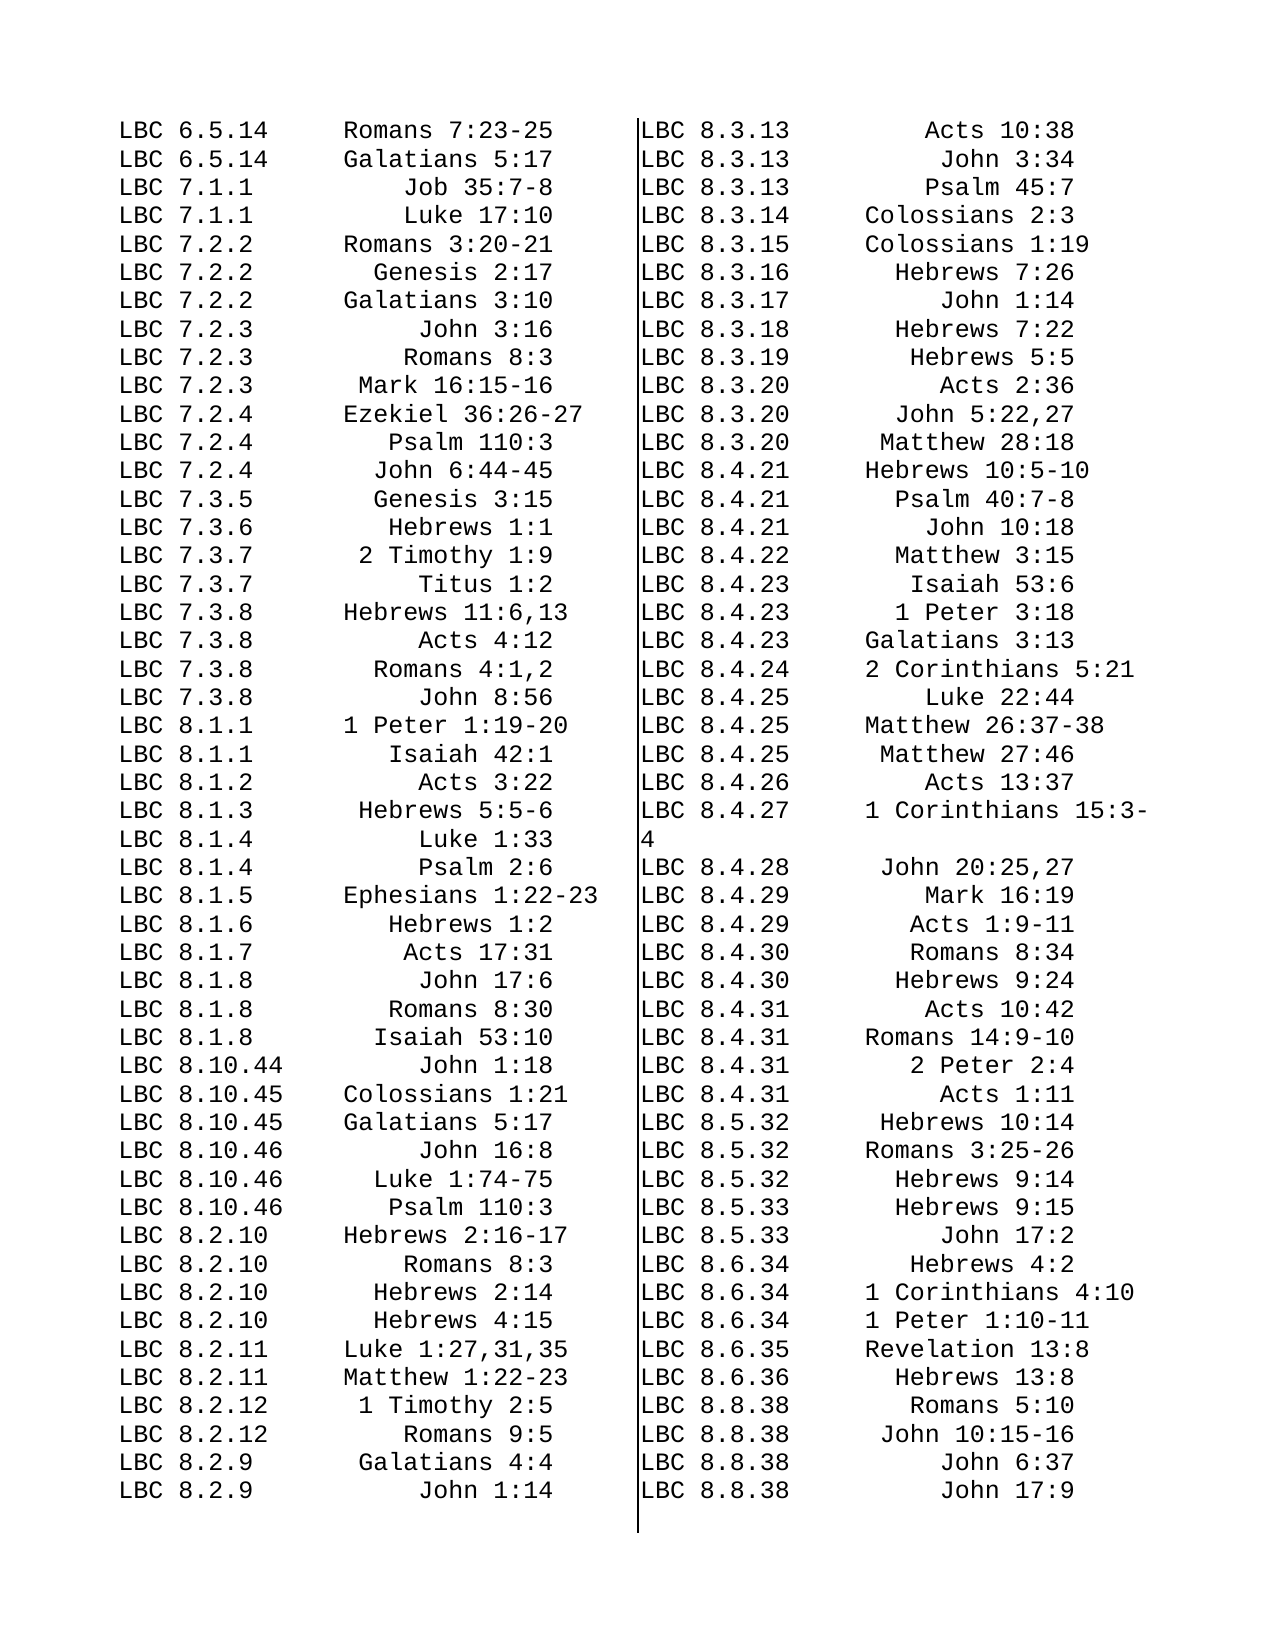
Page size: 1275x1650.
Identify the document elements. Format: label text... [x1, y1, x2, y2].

text LBC 8.4.25 Luke 22:44 [640, 685, 1157, 713]
text LBC 8.4.31 Acts 10:42 [640, 996, 1157, 1025]
text LBC 8.6.34 Hebrews 4:2 [640, 1251, 1157, 1280]
text LBC 7.2.3 Romans 8:3 [118, 345, 635, 373]
text LBC 8.10.45 Colossians 1:21 [118, 1081, 635, 1110]
text LBC 8.1.3 Hebrews 5:5-6 [118, 798, 635, 826]
text LBC 8.4.21 Hebrews 10:5-10 [640, 458, 1157, 486]
text LBC 7.2.2 Galatians 3:10 [118, 288, 635, 316]
text LBC 8.3.17 John 1:14 [640, 288, 1157, 316]
text LBC 8.4.23 Isaiah 53:6 [640, 571, 1157, 600]
text LBC 8.1.8 Romans 8:30 [118, 996, 635, 1025]
text LBC 6.5.14 Romans 7:23-25 [118, 118, 635, 146]
text LBC 8.8.38 John 17:9 [640, 1478, 1157, 1506]
text LBC 8.8.38 John 10:15-16 [640, 1421, 1157, 1450]
text LBC 8.4.22 Matthew 3:15 [640, 543, 1157, 571]
text LBC 7.3.5 Genesis 3:15 [118, 486, 635, 515]
text LBC 8.8.38 John 6:37 [640, 1450, 1157, 1478]
text LBC 7.1.1 Luke 17:10 [118, 203, 635, 231]
text LBC 8.4.30 Romans 8:34 [640, 940, 1157, 968]
text LBC 7.3.8 John 8:56 [118, 685, 635, 713]
text LBC 8.5.32 Hebrews 10:14 [640, 1110, 1157, 1138]
text LBC 8.3.19 Hebrews 5:5 [640, 345, 1157, 373]
text LBC 8.2.10 Hebrews 2:16-17 [118, 1223, 635, 1251]
text LBC 8.3.15 Colossians 1:19 [640, 231, 1157, 260]
text LBC 8.1.6 Hebrews 1:2 [118, 911, 635, 940]
text LBC 8.4.30 Hebrews 9:24 [640, 968, 1157, 996]
text LBC 8.1.2 Acts 3:22 [118, 770, 635, 798]
text LBC 8.4.25 Matthew 27:46 [640, 741, 1157, 770]
text LBC 8.1.7 Acts 17:31 [118, 940, 635, 968]
text LBC 8.1.8 John 17:6 [118, 968, 635, 996]
text LBC 7.2.3 John 3:16 [118, 316, 635, 345]
text LBC 8.1.1 Isaiah 42:1 [118, 741, 635, 770]
text LBC 8.3.20 Acts 2:36 [640, 373, 1157, 401]
text LBC 7.2.2 Romans 3:20-21 [118, 231, 635, 260]
text LBC 7.3.8 Acts 4:12 [118, 628, 635, 656]
text LBC 8.5.33 John 17:2 [640, 1223, 1157, 1251]
text LBC 8.2.10 Hebrews 4:15 [118, 1308, 635, 1336]
text LBC 8.4.21 John 10:18 [640, 515, 1157, 543]
text LBC 7.2.3 Mark 16:15-16 [118, 373, 635, 401]
text LBC 8.2.11 Luke 1:27,31,35 [118, 1336, 635, 1365]
text LBC 7.3.8 Romans 4:1,2 [118, 656, 635, 685]
text LBC 8.6.35 Revelation 13:8 [640, 1336, 1157, 1365]
text LBC 8.1.4 Psalm 2:6 [118, 855, 635, 883]
text LBC 8.3.20 John 5:22,27 [640, 401, 1157, 430]
text LBC 8.4.31 Romans 14:9-10 [640, 1025, 1157, 1053]
text LBC 8.4.23 1 Peter 3:18 [640, 600, 1157, 628]
text LBC 8.4.25 Matthew 26:37-38 [640, 713, 1157, 741]
text LBC 7.1.1 Job 35:7-8 [118, 175, 635, 203]
text LBC 8.2.10 Hebrews 2:14 [118, 1280, 635, 1308]
text LBC 8.1.4 Luke 1:33 [118, 826, 635, 855]
text LBC 8.4.27 1 Corinthians 15:3-4 [640, 798, 1157, 855]
text LBC 8.2.11 Matthew 1:22-23 [118, 1365, 635, 1393]
text LBC 8.6.36 Hebrews 13:8 [640, 1365, 1157, 1393]
text LBC 7.2.2 Genesis 2:17 [118, 260, 635, 288]
text LBC 7.3.7 Titus 1:2 [118, 571, 635, 600]
text LBC 8.1.8 Isaiah 53:10 [118, 1025, 635, 1053]
text LBC 8.2.9 John 1:14 [118, 1478, 635, 1506]
text LBC 8.2.9 Galatians 4:4 [118, 1450, 635, 1478]
text LBC 8.4.28 John 20:25,27 [640, 855, 1157, 883]
text LBC 8.4.29 Acts 1:9-11 [640, 911, 1157, 940]
text LBC 8.4.26 Acts 13:37 [640, 770, 1157, 798]
text LBC 8.3.14 Colossians 2:3 [640, 203, 1157, 231]
text LBC 8.4.24 2 Corinthians 5:21 [640, 656, 1157, 685]
text LBC 8.1.5 Ephesians 1:22-23 [118, 883, 635, 911]
text LBC 8.8.38 Romans 5:10 [640, 1393, 1157, 1421]
text LBC 8.3.20 Matthew 28:18 [640, 430, 1157, 458]
text LBC 7.3.6 Hebrews 1:1 [118, 515, 635, 543]
text LBC 8.2.12 Romans 9:5 [118, 1421, 635, 1450]
text LBC 8.3.13 Psalm 45:7 [640, 175, 1157, 203]
text LBC 7.2.4 Psalm 110:3 [118, 430, 635, 458]
text LBC 8.1.1 1 Peter 1:19-20 [118, 713, 635, 741]
text LBC 8.3.13 John 3:34 [640, 146, 1157, 175]
text LBC 8.5.32 Romans 3:25-26 [640, 1138, 1157, 1166]
text LBC 8.10.45 Galatians 5:17 [118, 1110, 635, 1138]
text LBC 6.5.14 Galatians 5:17 [118, 146, 635, 175]
text LBC 7.2.4 Ezekiel 36:26-27 [118, 401, 635, 430]
text LBC 8.2.10 Romans 8:3 [118, 1251, 635, 1280]
text LBC 8.6.34 1 Corinthians 4:10 [640, 1280, 1157, 1308]
text LBC 8.10.44 John 1:18 [118, 1053, 635, 1081]
text LBC 8.4.29 Mark 16:19 [640, 883, 1157, 911]
text LBC 8.10.46 Psalm 110:3 [118, 1195, 635, 1223]
text LBC 8.3.13 Acts 10:38 [640, 118, 1157, 146]
text LBC 8.10.46 John 16:8 [118, 1138, 635, 1166]
text LBC 8.5.33 Hebrews 9:15 [640, 1195, 1157, 1223]
text LBC 8.6.34 1 Peter 1:10-11 [640, 1308, 1157, 1336]
text LBC 7.3.8 Hebrews 11:6,13 [118, 600, 635, 628]
text LBC 8.3.18 Hebrews 7:22 [640, 316, 1157, 345]
text LBC 7.3.7 2 Timothy 1:9 [118, 543, 635, 571]
text LBC 8.4.23 Galatians 3:13 [640, 628, 1157, 656]
text LBC 8.2.12 1 Timothy 2:5 [118, 1393, 635, 1421]
text LBC 8.4.21 Psalm 40:7-8 [640, 486, 1157, 515]
text LBC 8.10.46 Luke 1:74-75 [118, 1166, 635, 1195]
text LBC 8.5.32 Hebrews 9:14 [640, 1166, 1157, 1195]
text LBC 8.4.31 Acts 1:11 [640, 1081, 1157, 1110]
text LBC 7.2.4 John 6:44-45 [118, 458, 635, 486]
text LBC 8.3.16 Hebrews 7:26 [640, 260, 1157, 288]
text LBC 8.4.31 2 Peter 2:4 [640, 1053, 1157, 1081]
